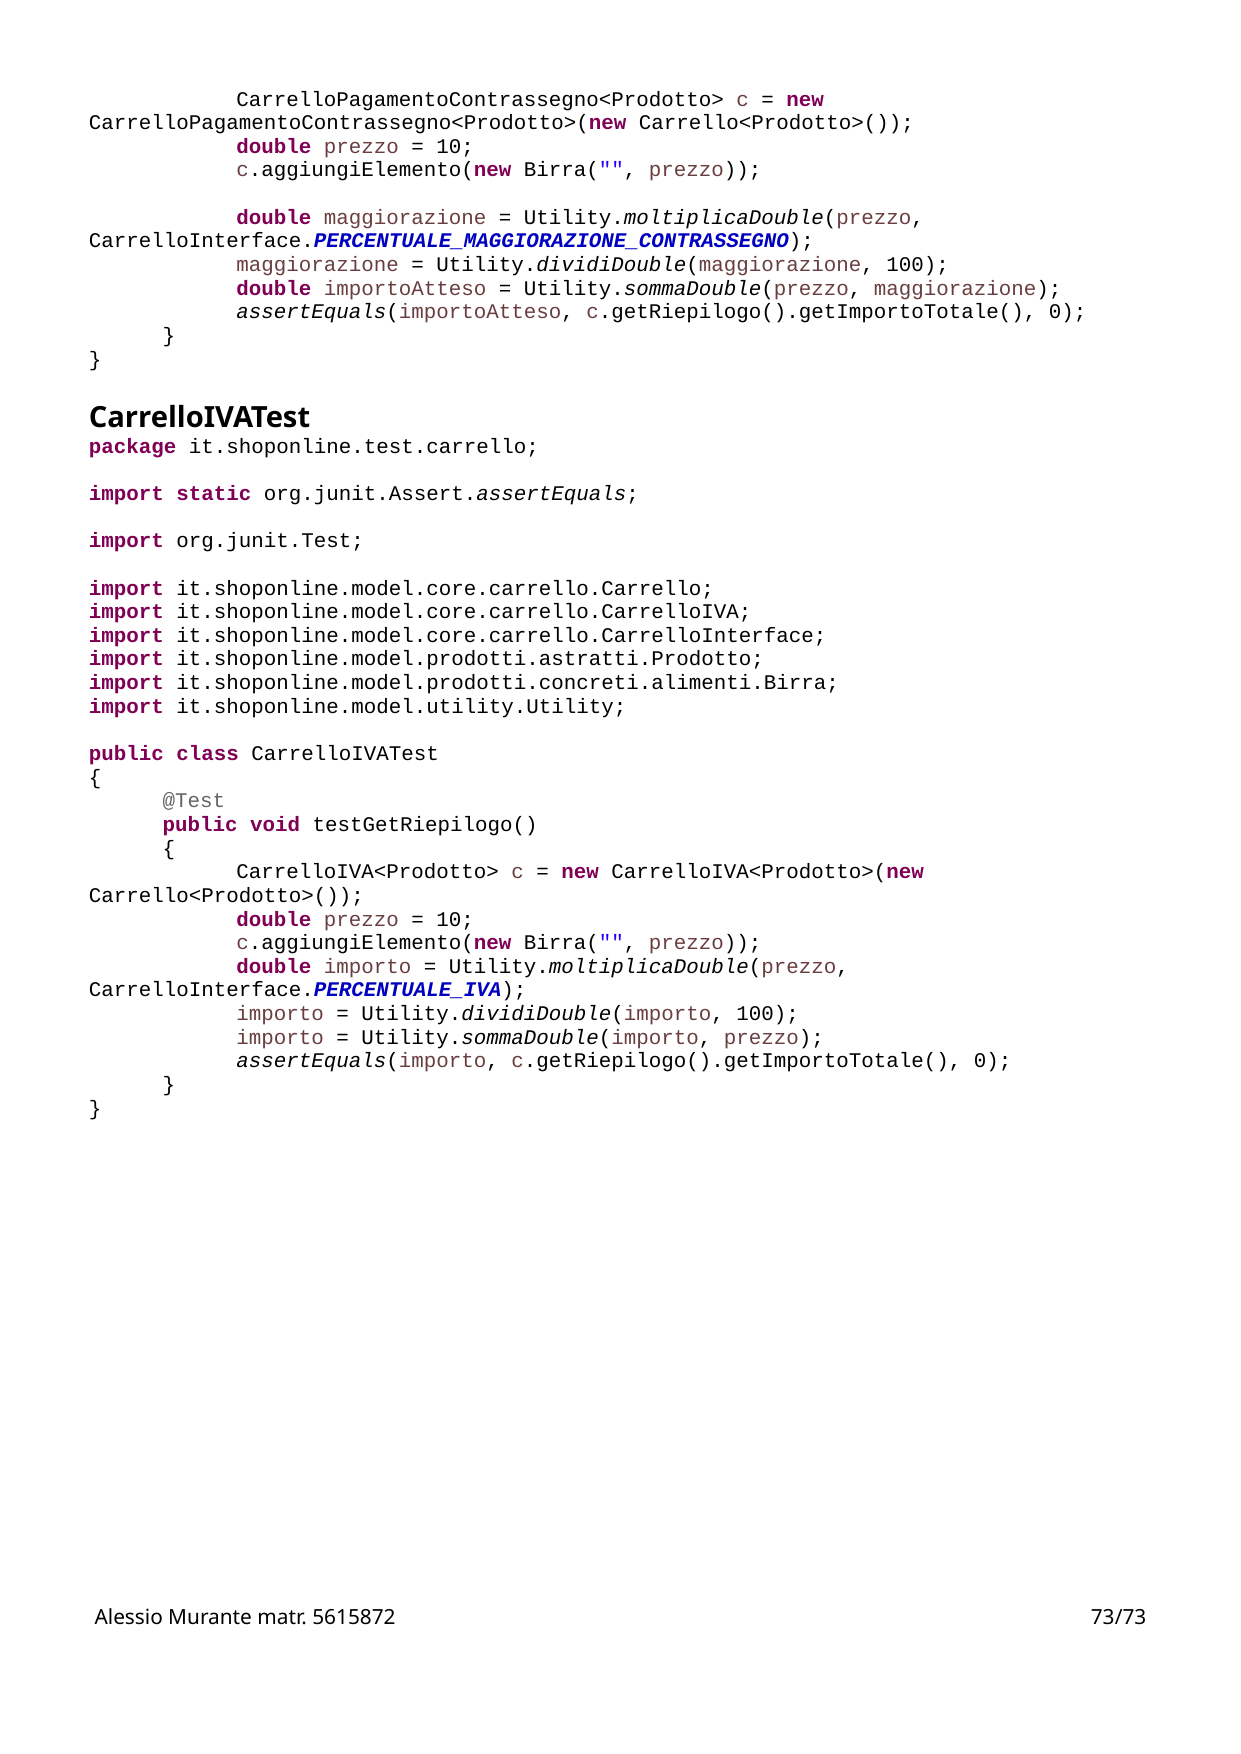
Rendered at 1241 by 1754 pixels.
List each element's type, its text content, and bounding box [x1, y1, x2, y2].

text { [88, 838, 1152, 861]
text double maggiorazione = Utility.moltiplicaDouble(prezzo, CarrelloInterface.PERCENTUALE_MAGGIORAZIONE_CONTRASSEGNO); [88, 207, 1152, 254]
text double prezzo = 10; [88, 908, 1152, 932]
text } [88, 1098, 1152, 1121]
text importo = Utility.sommaDouble(importo, prezzo); [88, 1027, 1152, 1050]
text package it.shoponline.test.carrello; [88, 436, 1152, 459]
text public void testGetRiepilogo() [88, 814, 1152, 838]
text c.aggiungiElemento(new Birra("", prezzo)); [88, 932, 1152, 956]
text import it.shoponline.model.core.carrello.Carrello; [88, 577, 1152, 601]
text CarrelloIVATest [88, 396, 1152, 436]
text @Test [88, 790, 1152, 814]
text CarrelloIVA<Prodotto> c = new CarrelloIVA<Prodotto>(new Carrello<Prodotto>()); [88, 861, 1152, 908]
text double importoAtteso = Utility.sommaDouble(prezzo, maggiorazione); [88, 278, 1152, 301]
text import it.shoponline.model.utility.Utility; [88, 696, 1152, 719]
text public class CarrelloIVATest [88, 743, 1152, 767]
text double importo = Utility.moltiplicaDouble(prezzo, CarrelloInterface.PERCENTUALE_IVA); [88, 956, 1152, 1003]
text { [88, 767, 1152, 790]
text import it.shoponline.model.core.carrello.CarrelloInterface; [88, 625, 1152, 648]
text import it.shoponline.model.core.carrello.CarrelloIVA; [88, 601, 1152, 625]
text } [88, 349, 1152, 372]
text maggiorazione = Utility.dividiDouble(maggiorazione, 100); [88, 254, 1152, 278]
text assertEquals(importoAtteso, c.getRiepilogo().getImportoTotale(), 0); [88, 301, 1152, 325]
text assertEquals(importo, c.getRiepilogo().getImportoTotale(), 0); [88, 1050, 1152, 1074]
text double prezzo = 10; [88, 136, 1152, 159]
text } [88, 325, 1152, 349]
text import static org.junit.Assert.assertEquals; [88, 483, 1152, 507]
text import it.shoponline.model.prodotti.concreti.alimenti.Birra; [88, 672, 1152, 696]
text import org.junit.Test; [88, 530, 1152, 554]
text } [88, 1074, 1152, 1098]
text importo = Utility.dividiDouble(importo, 100); [88, 1003, 1152, 1027]
text c.aggiungiElemento(new Birra("", prezzo)); [88, 159, 1152, 183]
text import it.shoponline.model.prodotti.astratti.Prodotto; [88, 648, 1152, 672]
text CarrelloPagamentoContrassegno<Prodotto> c = new CarrelloPagamentoContrassegno<Prodotto>(new Carrello<Prodotto>()); [88, 88, 1152, 136]
